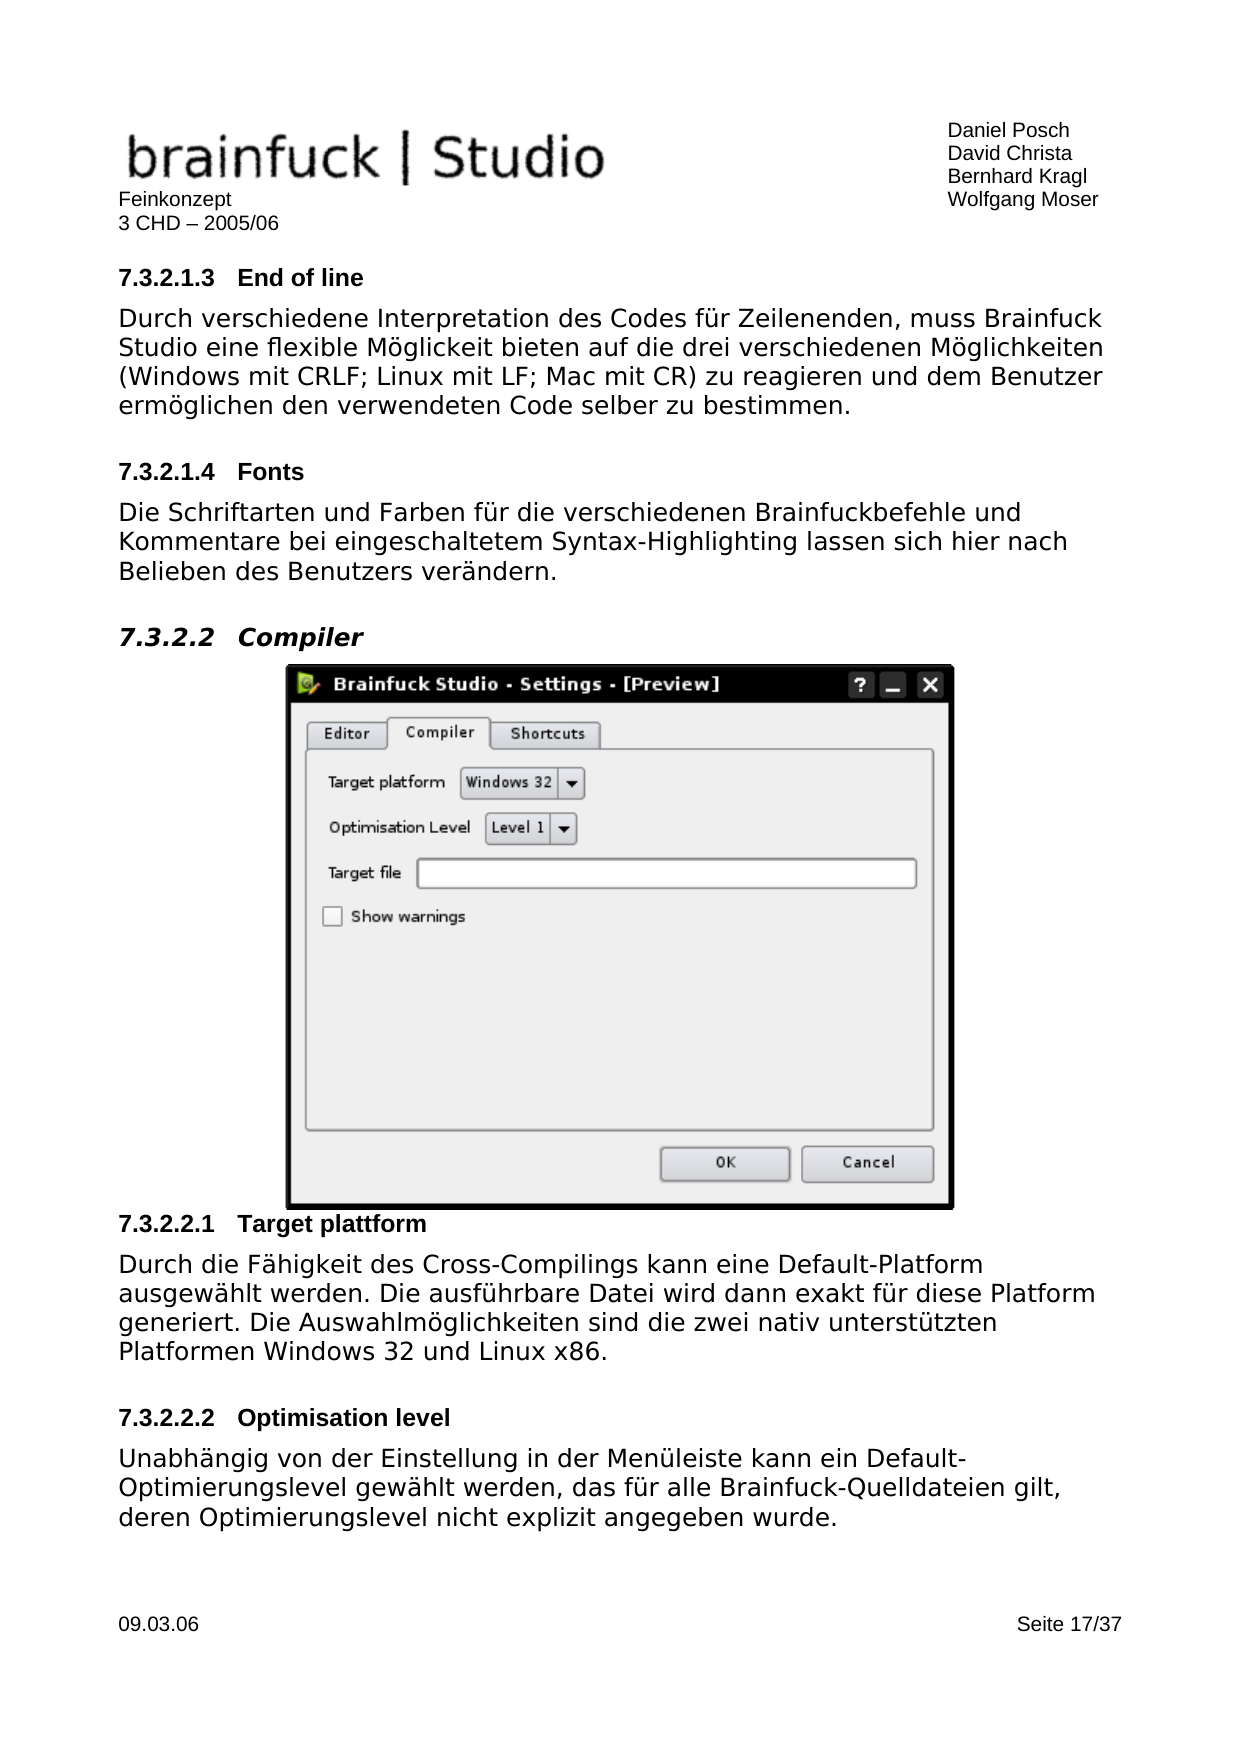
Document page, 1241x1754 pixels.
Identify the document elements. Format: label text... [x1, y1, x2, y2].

subtitle Fonts [118, 458, 1122, 486]
subtitle Compiler [118, 623, 1122, 652]
text Unabhängig von der Einstellung in der Menüleiste kann ein Default-Optimierungslevel gewählt werden, das für alle Brainfuck-Quelldateien gilt, deren Optimierungslevel nicht explizit angegeben wurde. [118, 1444, 1122, 1532]
picture [285, 664, 955, 1210]
text Die Schriftarten und Farben für die verschiedenen Brainfuckbefehle und Kommentare bei eingeschaltetem Syntax-Highlighting lassen sich hier nach Belieben des Benutzers verändern. [118, 498, 1122, 586]
subtitle End of line [118, 264, 1122, 291]
text Durch die Fähigkeit des Cross-Compilings kann eine Default-Platform ausgewählt werden. Die ausführbare Datei wird dann exakt für diese Platform generiert. Die Auswahlmöglichkeiten sind die zwei nativ unterstützten Platformen Windows 32 und Linux x86. [118, 1250, 1122, 1367]
subtitle Optimisation level [118, 1404, 1122, 1432]
picture [118, 118, 609, 187]
subtitle Target plattform [118, 1210, 1122, 1238]
text Durch verschiedene Interpretation des Codes für Zeilenenden, muss Brainfuck Studio eine flexible Möglickeit bieten auf die drei verschiedenen Möglichkeiten (Windows mit CRLF; Linux mit LF; Mac mit CR) zu reagieren und dem Benutzer ermöglichen den verwendeten Code selber zu bestimmen. [118, 304, 1122, 421]
